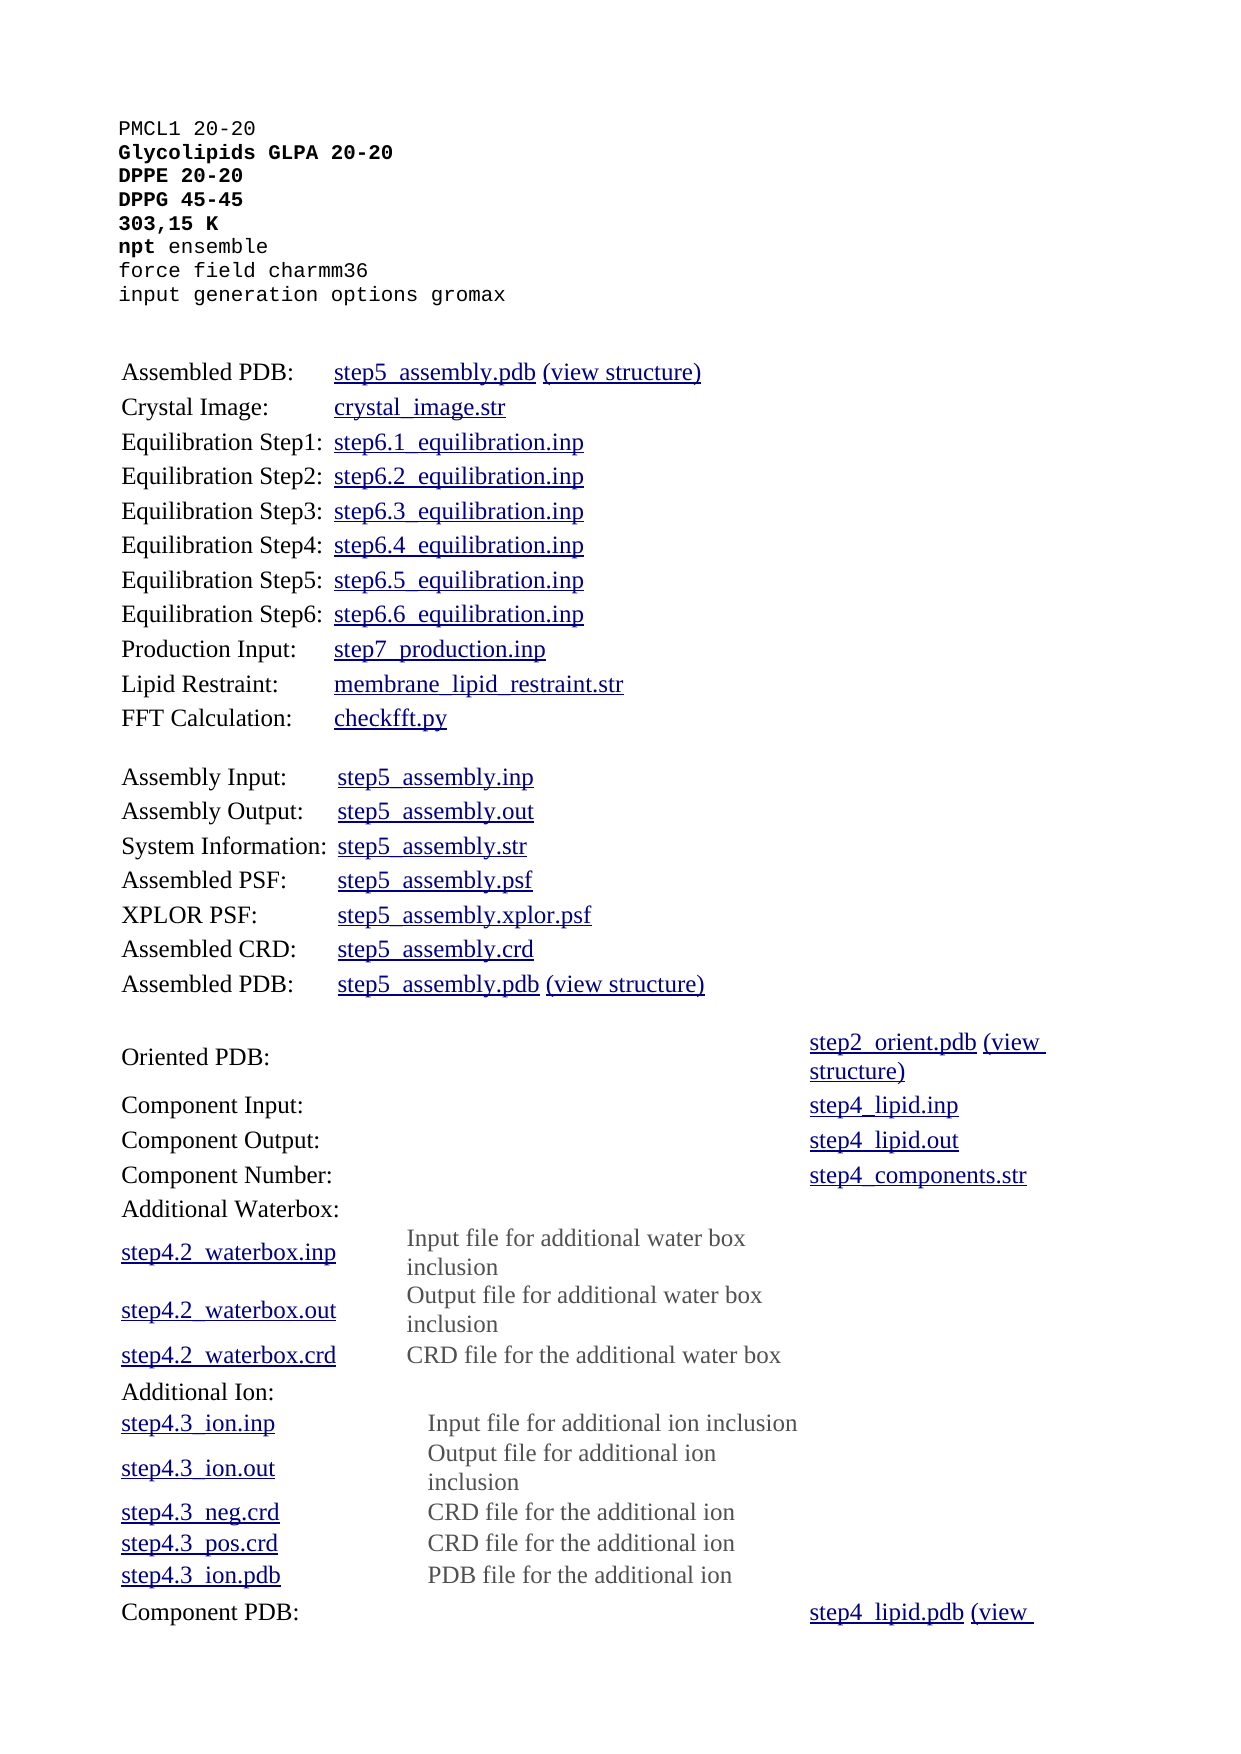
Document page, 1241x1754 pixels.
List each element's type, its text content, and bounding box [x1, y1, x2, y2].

table_cell step4_lipid.out [806, 1122, 1122, 1157]
table_cell System Information: [118, 828, 334, 862]
table_cell step6.1_equilibration.inp [331, 424, 709, 458]
table_cell Equilibration Step6: [118, 597, 331, 631]
table_cell step6.5_equilibration.inp [331, 562, 709, 597]
table_cell step4.3_ion.pdb [121, 1559, 427, 1591]
table_cell step4_components.str [806, 1157, 1122, 1191]
text DPPE 20-20 [118, 165, 1122, 189]
table_cell CRD file for the additional water box [406, 1338, 803, 1371]
table_header Input file for additional ion inclusion [428, 1406, 803, 1438]
table_cell step4_lipid.pdb (view [806, 1594, 1122, 1629]
table_cell Assembled PSF: [118, 863, 334, 897]
table_cell Crystal Image: [118, 389, 331, 424]
table_cell membrane_lipid_restraint.str [331, 666, 709, 700]
table_cell step4.3_neg.crd [121, 1496, 427, 1527]
table_cell step5_assembly.out [334, 793, 713, 828]
table_cell Output file for additional ion inclusion [428, 1439, 803, 1496]
text DPPG 45-45 [118, 189, 1122, 213]
table_cell step6.4_equilibration.inp [331, 528, 709, 562]
text Glycolipids GLPA 20-20 [118, 142, 1122, 165]
table_header Assembly Input: [118, 759, 334, 793]
table_cell Component PDB: [118, 1594, 806, 1629]
text PMCL1 20-20 [118, 118, 1122, 142]
table_cell step4.2_waterbox.out [121, 1281, 406, 1338]
table_cell Equilibration Step4: [118, 528, 331, 562]
table_cell CRD file for the additional ion [428, 1527, 803, 1558]
table_cell step5_assembly.pdb (view structure) [334, 966, 713, 1001]
table_cell step5_assembly.crd [334, 932, 713, 966]
table_cell Additional Waterbox: [118, 1191, 806, 1374]
table_cell Lipid Restraint: [118, 666, 331, 700]
text force field charmm36 [118, 260, 1122, 284]
table_cell step4.3_pos.crd [121, 1527, 427, 1558]
table_cell checkfft.py [331, 700, 709, 735]
table_cell Equilibration Step1: [118, 424, 331, 458]
table_cell Output file for additional water box inclusion [406, 1281, 803, 1338]
table_header step2_orient.pdb (view structure) [806, 1024, 1122, 1088]
table_cell step5_assembly.xplor.psf [334, 897, 713, 932]
text 303,15 K [118, 213, 1122, 236]
table_cell step6.2_equilibration.inp [331, 458, 709, 493]
table_header Input file for additional water box inclusion [406, 1223, 803, 1281]
table_cell step4_lipid.inp [806, 1088, 1122, 1122]
table_cell step4.2_waterbox.crd [121, 1338, 406, 1371]
table_cell Additional Ion: [118, 1374, 806, 1594]
table_cell Component Input: [118, 1088, 806, 1122]
table_header step5_assembly.pdb (view structure) [331, 355, 709, 389]
table_header step4.3_ion.inp [121, 1406, 427, 1438]
table_cell Equilibration Step3: [118, 493, 331, 527]
table_cell Production Input: [118, 631, 331, 666]
table_cell Assembled PDB: [118, 966, 334, 1001]
table_cell Component Number: [118, 1157, 806, 1191]
table_cell step5_assembly.psf [334, 863, 713, 897]
table_cell Component Output: [118, 1122, 806, 1157]
table_cell FFT Calculation: [118, 700, 331, 735]
table_cell step6.3_equilibration.inp [331, 493, 709, 527]
table_cell step4.3_ion.out [121, 1439, 427, 1496]
table_cell step7_production.inp [331, 631, 709, 666]
table_cell Equilibration Step5: [118, 562, 331, 597]
table_header Assembled PDB: [118, 355, 331, 389]
table_header step4.2_waterbox.inp [121, 1223, 406, 1281]
table_header Oriented PDB: [118, 1024, 806, 1088]
table_cell Equilibration Step2: [118, 458, 331, 493]
table_cell XPLOR PSF: [118, 897, 334, 932]
table_cell crystal_image.str [331, 389, 709, 424]
table_cell CRD file for the additional ion [428, 1496, 803, 1527]
table_header step5_assembly.inp [334, 759, 713, 793]
table_cell Assembly Output: [118, 793, 334, 828]
table_cell Assembled CRD: [118, 932, 334, 966]
table_cell PDB file for the additional ion [428, 1559, 803, 1591]
table_cell [806, 1191, 1122, 1374]
table_cell step5_assembly.str [334, 828, 713, 862]
text input generation options gromax [118, 284, 1122, 307]
table_cell [806, 1374, 1122, 1594]
table_cell step6.6_equilibration.inp [331, 597, 709, 631]
text npt ensemble [118, 236, 1122, 260]
